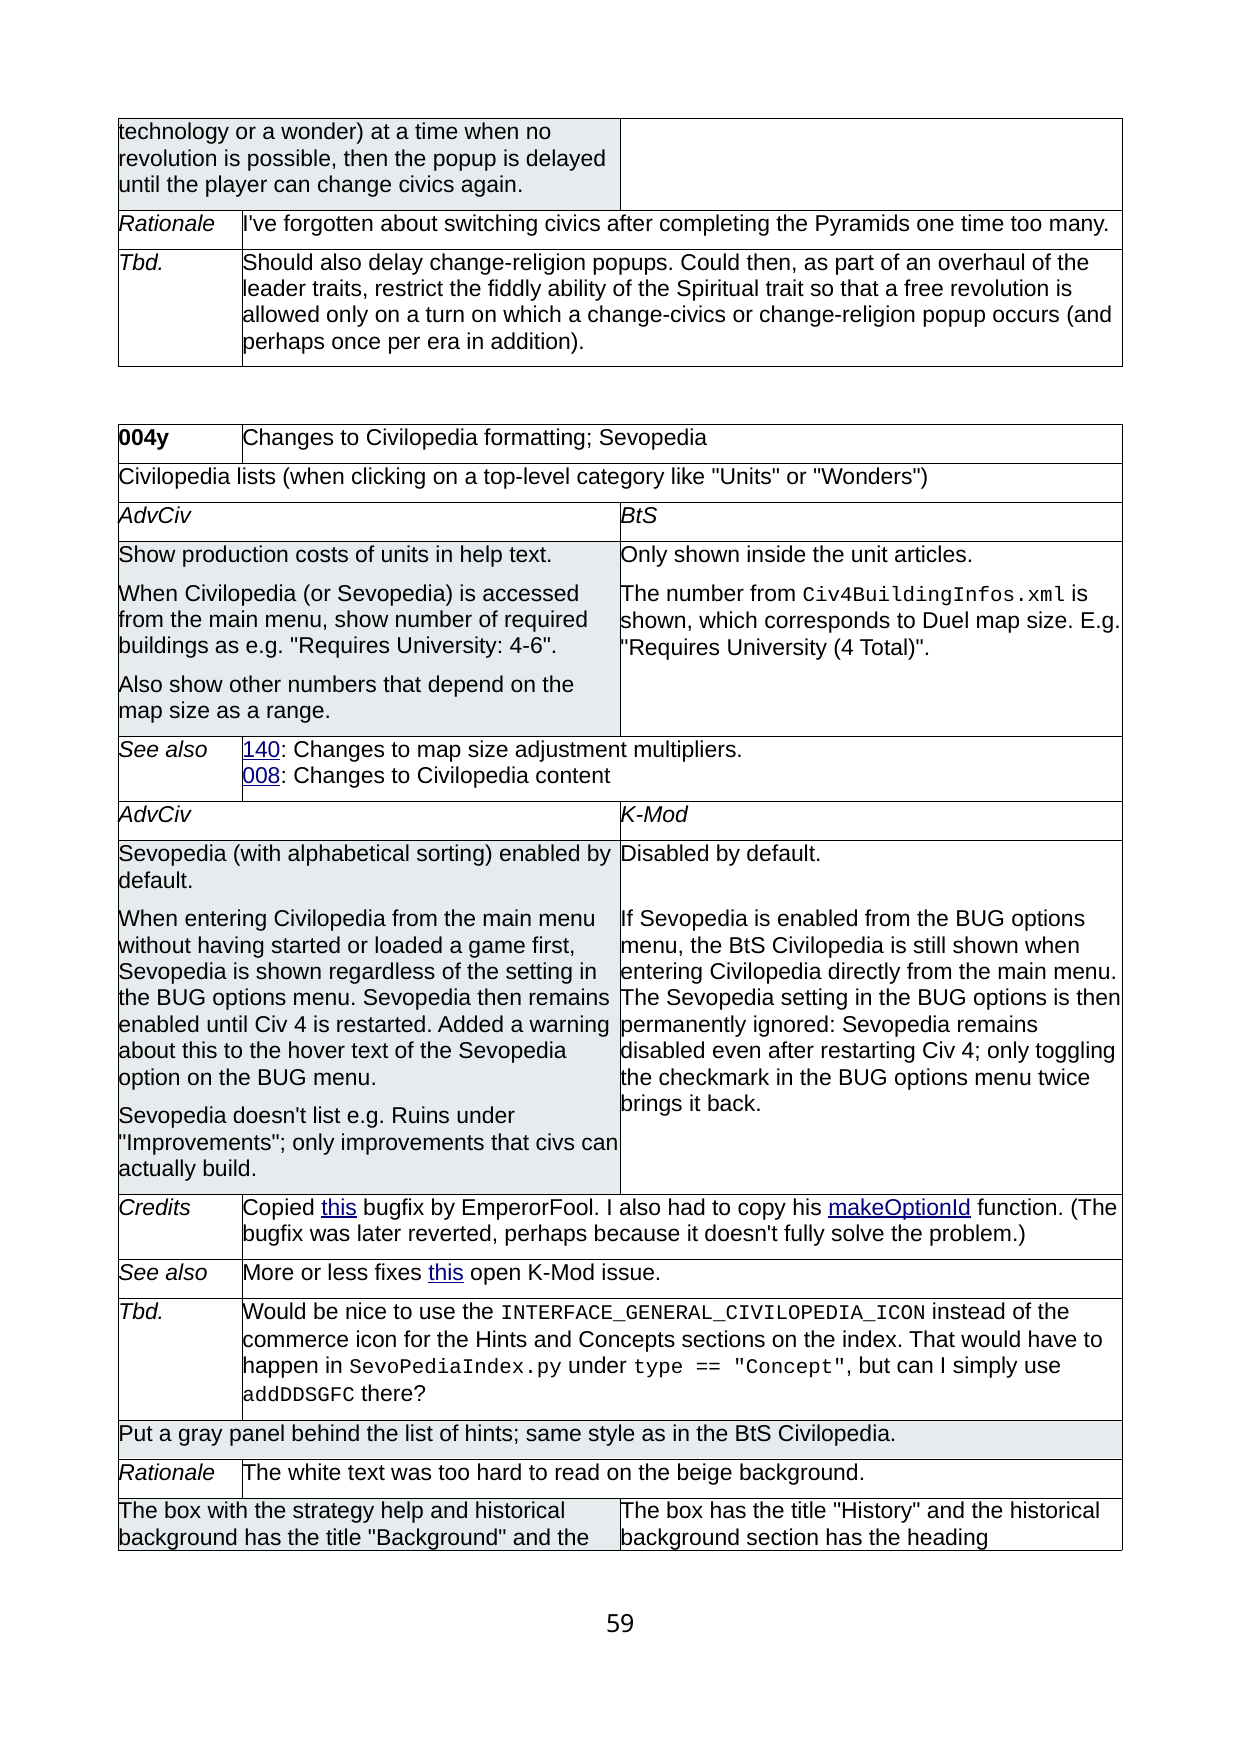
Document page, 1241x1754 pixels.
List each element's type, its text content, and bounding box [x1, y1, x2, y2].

table_cell The box with the strategy help and historical background has the title "Background" and the [119, 1499, 620, 1550]
table_cell Would be nice to use the INTERFACE_GENERAL_CIVILOPEDIA_ICON instead of the commerce icon for the Hints and Concepts sections on the index. That would have to happen in SevoPediaIndex.py under type == "Concept", but can I simply use addDDSGFC there? [243, 1299, 1122, 1420]
table_cell K-Mod [621, 802, 1122, 840]
table_header Changes to Civilopedia formatting; Sevopedia [243, 425, 1122, 463]
table_cell See also [119, 737, 242, 801]
table_header 004y [119, 425, 242, 463]
table_cell Rationale [119, 211, 242, 248]
table_cell AdvCiv [119, 503, 620, 541]
table_cell The box has the title "History" and the historical background section has the heading [621, 1499, 1122, 1550]
table_cell AdvCiv [119, 802, 620, 840]
table_cell Show production costs of units in help text. When Civilopedia (or Sevopedia) is accessed from the main menu, show number of required buildings as e.g. "Requires University: 4-6". Also show other numbers that depend on the map size as a range. [119, 542, 620, 736]
table_cell Should also delay change-religion popups. Could then, as part of an overhaul of the leader traits, restrict the fiddly ability of the Spiritual trait so that a free revolution is allowed only on a turn on which a change-civics or change-religion popup occurs (and perhaps once per era in addition). [243, 250, 1122, 366]
table_cell Put a gray panel behind the list of hints; same style as in the BtS Civilopedia. [119, 1421, 1122, 1458]
table_cell [621, 119, 1122, 210]
table_cell 140: Changes to map size adjustment multipliers. 008: Changes to Civilopedia content [243, 737, 1122, 801]
table_cell More or less fixes this open K-Mod issue. [243, 1260, 1122, 1298]
table_cell Disabled by default. If Sevopedia is enabled from the BUG options menu, the BtS Civilopedia is still shown when entering Civilopedia directly from the main menu. The Sevopedia setting in the BUG options is then permanently ignored: Sevopedia remains disabled even after restarting Civ 4; only toggling the checkmark in the BUG options menu twice brings it back. [621, 841, 1122, 1194]
table_cell The white text was too hard to read on the beige background. [243, 1460, 1122, 1497]
table_cell Credits [119, 1195, 242, 1259]
table_cell Tbd. [119, 1299, 242, 1420]
table_cell technology or a wonder) at a time when no revolution is possible, then the popup is delayed until the player can change civics again. [119, 119, 620, 210]
table_cell Tbd. [119, 250, 242, 366]
table_cell Sevopedia (with alphabetical sorting) enabled by default. When entering Civilopedia from the main menu without having started or loaded a game first, Sevopedia is shown regardless of the setting in the BUG options menu. Sevopedia then remains enabled until Civ 4 is restarted. Added a warning about this to the hover text of the Sevopedia option on the BUG menu. Sevopedia doesn't list e.g. Ruins under "Improvements"; only improvements that civs can actually build. [119, 841, 620, 1194]
table_cell Rationale [119, 1460, 242, 1497]
table_cell See also [119, 1260, 242, 1298]
table_cell BtS [621, 503, 1122, 541]
table_cell I've forgotten about switching civics after completing the Pyramids one time too many. [243, 211, 1122, 248]
table_cell Civilopedia lists (when clicking on a top-level category like "Units" or "Wonders") [119, 464, 1122, 502]
table_cell Only shown inside the unit articles. The number from Civ4BuildingInfos.xml is shown, which corresponds to Duel map size. E.g. "Requires University (4 Total)". [621, 542, 1122, 736]
table_cell Copied this bugfix by EmperorFool. I also had to copy his makeOptionId function. (The bugfix was later reverted, perhaps because it doesn't fully solve the problem.) [243, 1195, 1122, 1259]
